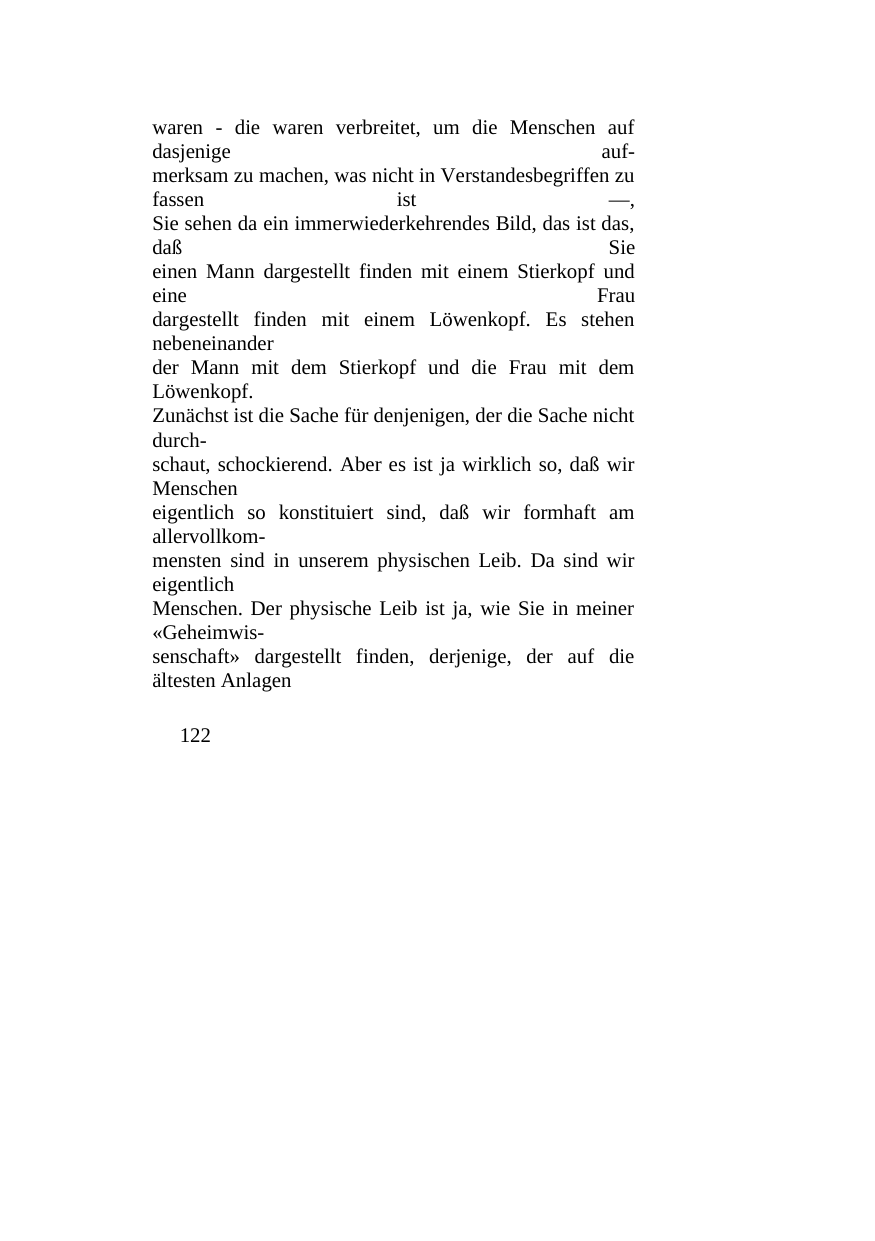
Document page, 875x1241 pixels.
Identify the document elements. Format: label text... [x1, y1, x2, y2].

text waren - die waren verbreitet, um die Menschen auf dasjenige auf- merksam zu machen, was nicht in Verstandesbegriffen zu fassen ist —, Sie sehen da ein immerwiederkehrendes Bild, das ist das, daß Sie einen Mann dargestellt finden mit einem Stierkopf und eine Frau dargestellt finden mit einem Löwenkopf. Es stehen nebeneinander der Mann mit dem Stierkopf und die Frau mit dem Löwenkopf. Zunächst ist die Sache für denjenigen, der die Sache nicht durch- schaut, schockierend. Aber es ist ja wirklich so, daß wir Menschen eigentlich so konstituiert sind, daß wir formhaft am allervollkom- mensten sind in unserem physischen Leib. Da sind wir eigentlich Menschen. Der physische Leib ist ja, wie Sie in meiner «Geheimwis- senschaft» dargestellt finden, derjenige, der auf die ältesten Anlagen [152, 115, 635, 692]
text 122 [179, 723, 635, 747]
